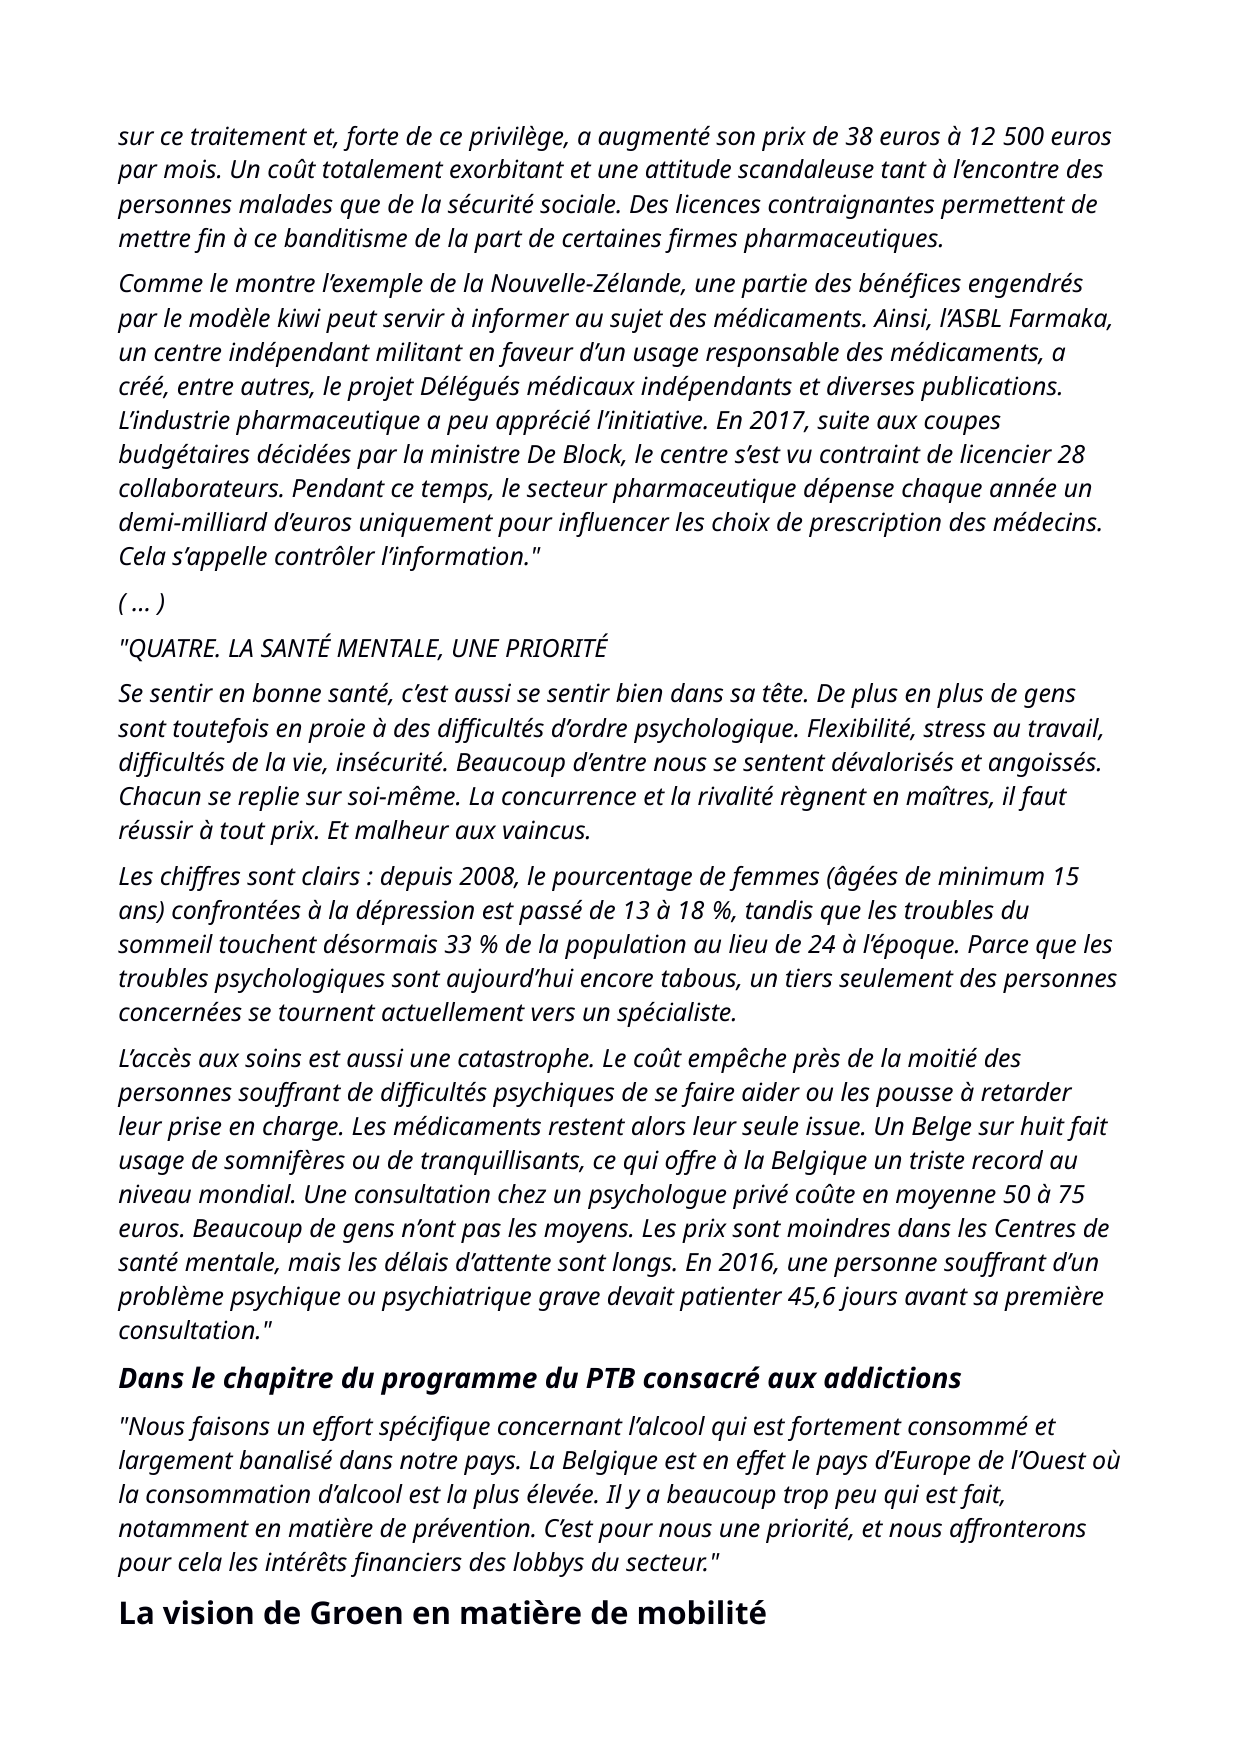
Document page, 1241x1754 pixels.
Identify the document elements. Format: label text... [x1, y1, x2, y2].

text La vision de Groen en matière de mobilité [118, 1591, 1122, 1633]
text sur ce traitement et, forte de ce privilège, a augmenté son prix de 38 euros à 12 500 euros par mois. Un coût totalement exorbitant et une attitude scandaleuse tant à l’encontre des personnes malades que de la sécurité sociale. Des licences contraignantes permettent de mettre fin à ce banditisme de la part de certaines firmes pharmaceutiques. [118, 118, 1122, 254]
text Dans le chapitre du programme du PTB consacré aux addictions [118, 1359, 1122, 1397]
text "Nous faisons un effort spécifique concernant l’alcool qui est fortement consommé et largement banalisé dans notre pays. La ­Belgique est en effet le pays d’Europe de l’Ouest où la consommation d’alcool est la plus élevée. Il y a beaucoup trop peu qui est fait, notamment en matière de prévention. C’est pour nous une priorité, et nous affronterons pour cela les intérêts financiers des lobbys du secteur." [118, 1409, 1122, 1579]
text "QUATRE. LA SANTÉ MENTALE, UNE PRIORITÉ [118, 630, 1122, 664]
text L’accès aux soins est aussi une catastrophe. Le coût empêche près de la moitié des personnes souffrant de difficultés psychiques de se faire aider ou les pousse à retarder leur prise en charge. Les médicaments restent alors leur seule issue. Un Belge sur huit fait usage de somnifères ou de tranquillisants, ce qui offre à la Belgique un triste record au niveau mondial. Une consultation chez un psychologue privé coûte en moyenne 50 à 75 euros. Beaucoup de gens n’ont pas les moyens. Les prix sont moindres dans les Centres de santé mentale, mais les délais d’attente sont longs. En 2016, une personne souffrant d’un problème psychique ou psychiatrique grave devait patienter 45,6 jours avant sa première consultation." [118, 1040, 1122, 1347]
text Comme le montre l’exemple de la Nouvelle-Zélande, une partie des bénéfices engendrés par le modèle kiwi peut servir à informer au sujet des médicaments. Ainsi, l’ASBL Farmaka, un centre indépendant militant en faveur d’un usage responsable des médicaments, a créé, entre autres, le projet Délégués médi­caux indépendants et diverses publications. L’industrie pharmaceutique a peu apprécié l’initiative. En 2017, suite aux coupes budgétaires décidées par la ministre De Block, le centre s’est vu contraint de licencier 28 collaborateurs. Pendant ce temps, le secteur pharmaceutique dépense chaque année un demi-milliard d’euros uniquement pour influencer les choix de prescription des médecins. Cela s’appelle contrôler l’information." [118, 266, 1122, 573]
text Les chiffres sont clairs : depuis 2008, le pourcentage de femmes (âgées de minimum 15 ans) confrontées à la dépression est passé de 13 à 18 %, tandis que les troubles du sommeil touchent désormais 33 % de la population au lieu de 24 à l’époque. Parce que les troubles psychologiques sont aujourd’hui encore tabous, un tiers seulement des personnes concernées se tournent actuellement vers un spécialiste. [118, 858, 1122, 1028]
text Se sentir en bonne santé, c’est aussi se sentir bien dans sa tête. De plus en plus de gens sont toutefois en proie à des difficultés d’ordre psychologique. Flexibilité, stress au travail, difficultés de la vie, insécurité. Beaucoup d’entre nous se sentent dévalorisés et angoissés. Chacun se replie sur soi-même. La concurrence et la rivalité règnent en maîtres, il faut réussir à tout prix. Et malheur aux vaincus. [118, 676, 1122, 846]
text ( … ) [118, 584, 1122, 618]
